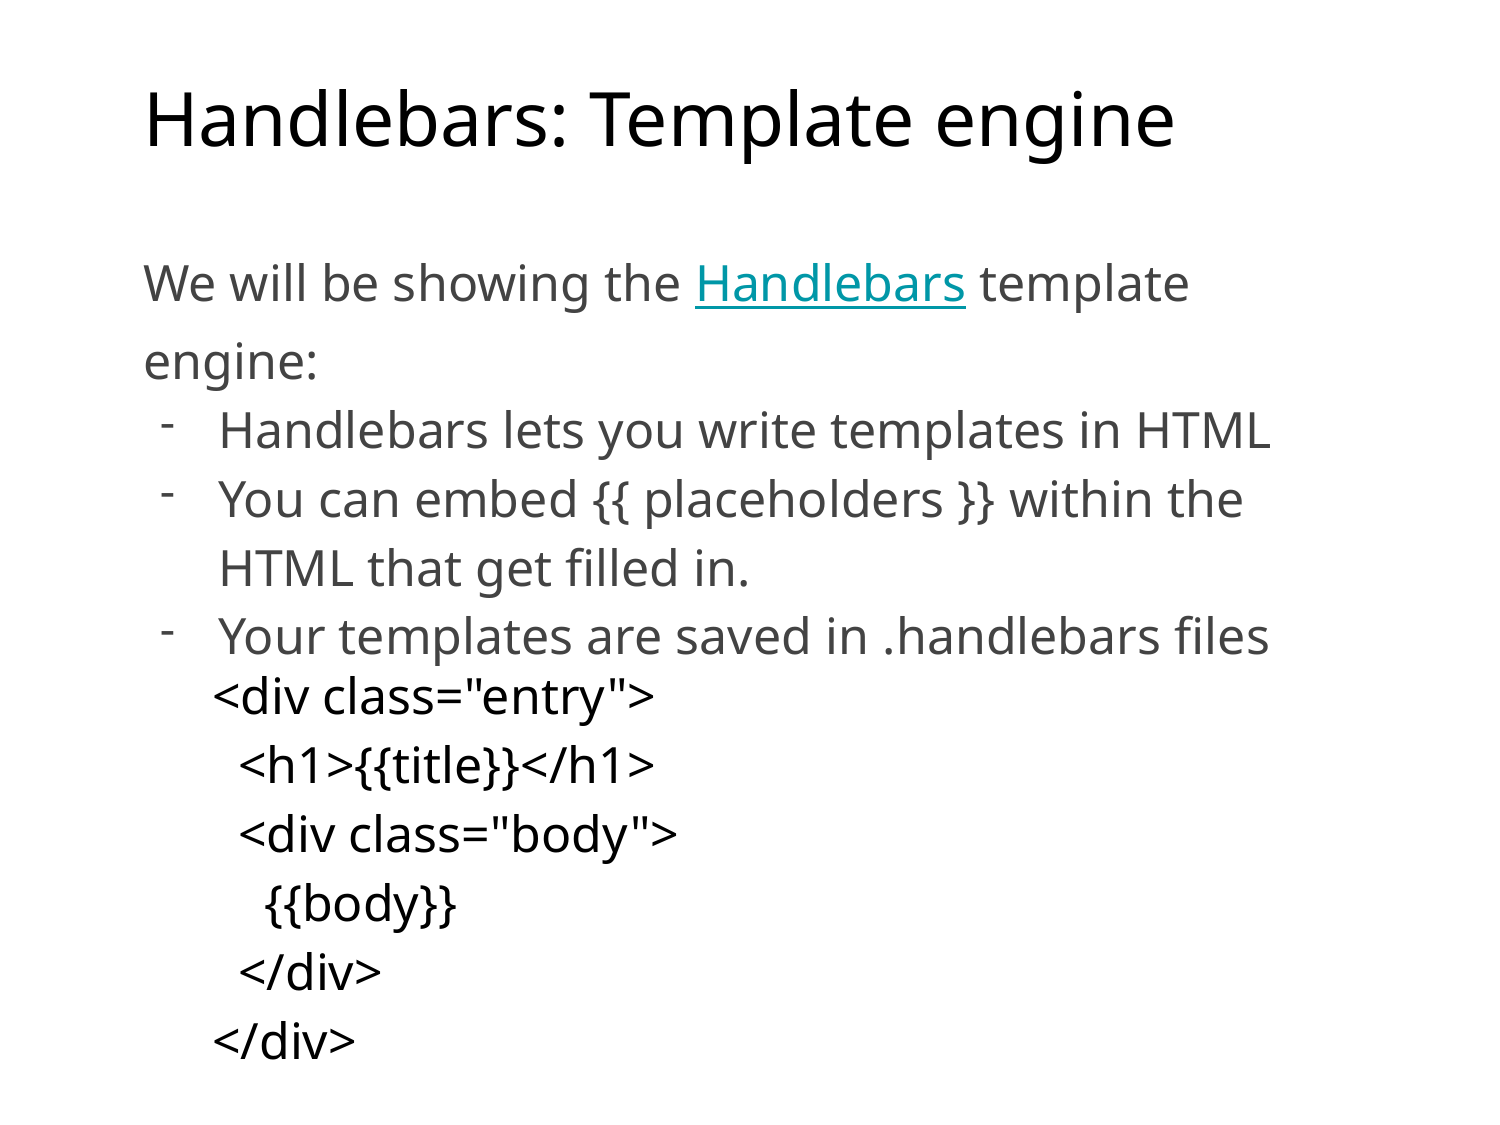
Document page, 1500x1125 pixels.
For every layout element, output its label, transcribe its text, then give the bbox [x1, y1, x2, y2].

list We will be showing the Handlebars template engine: Handlebars lets you write templates in HTML You can embed {{ placeholders }} within the HTML that get filled in. Your templates are saved in .handlebars files [128, 226, 1372, 567]
text_box <div class="entry"> <h1>{{title}}</h1> <div class="body"> {{body}} </div> </div> [197, 640, 998, 1075]
title Handlebars: Template engine [128, 56, 1372, 183]
